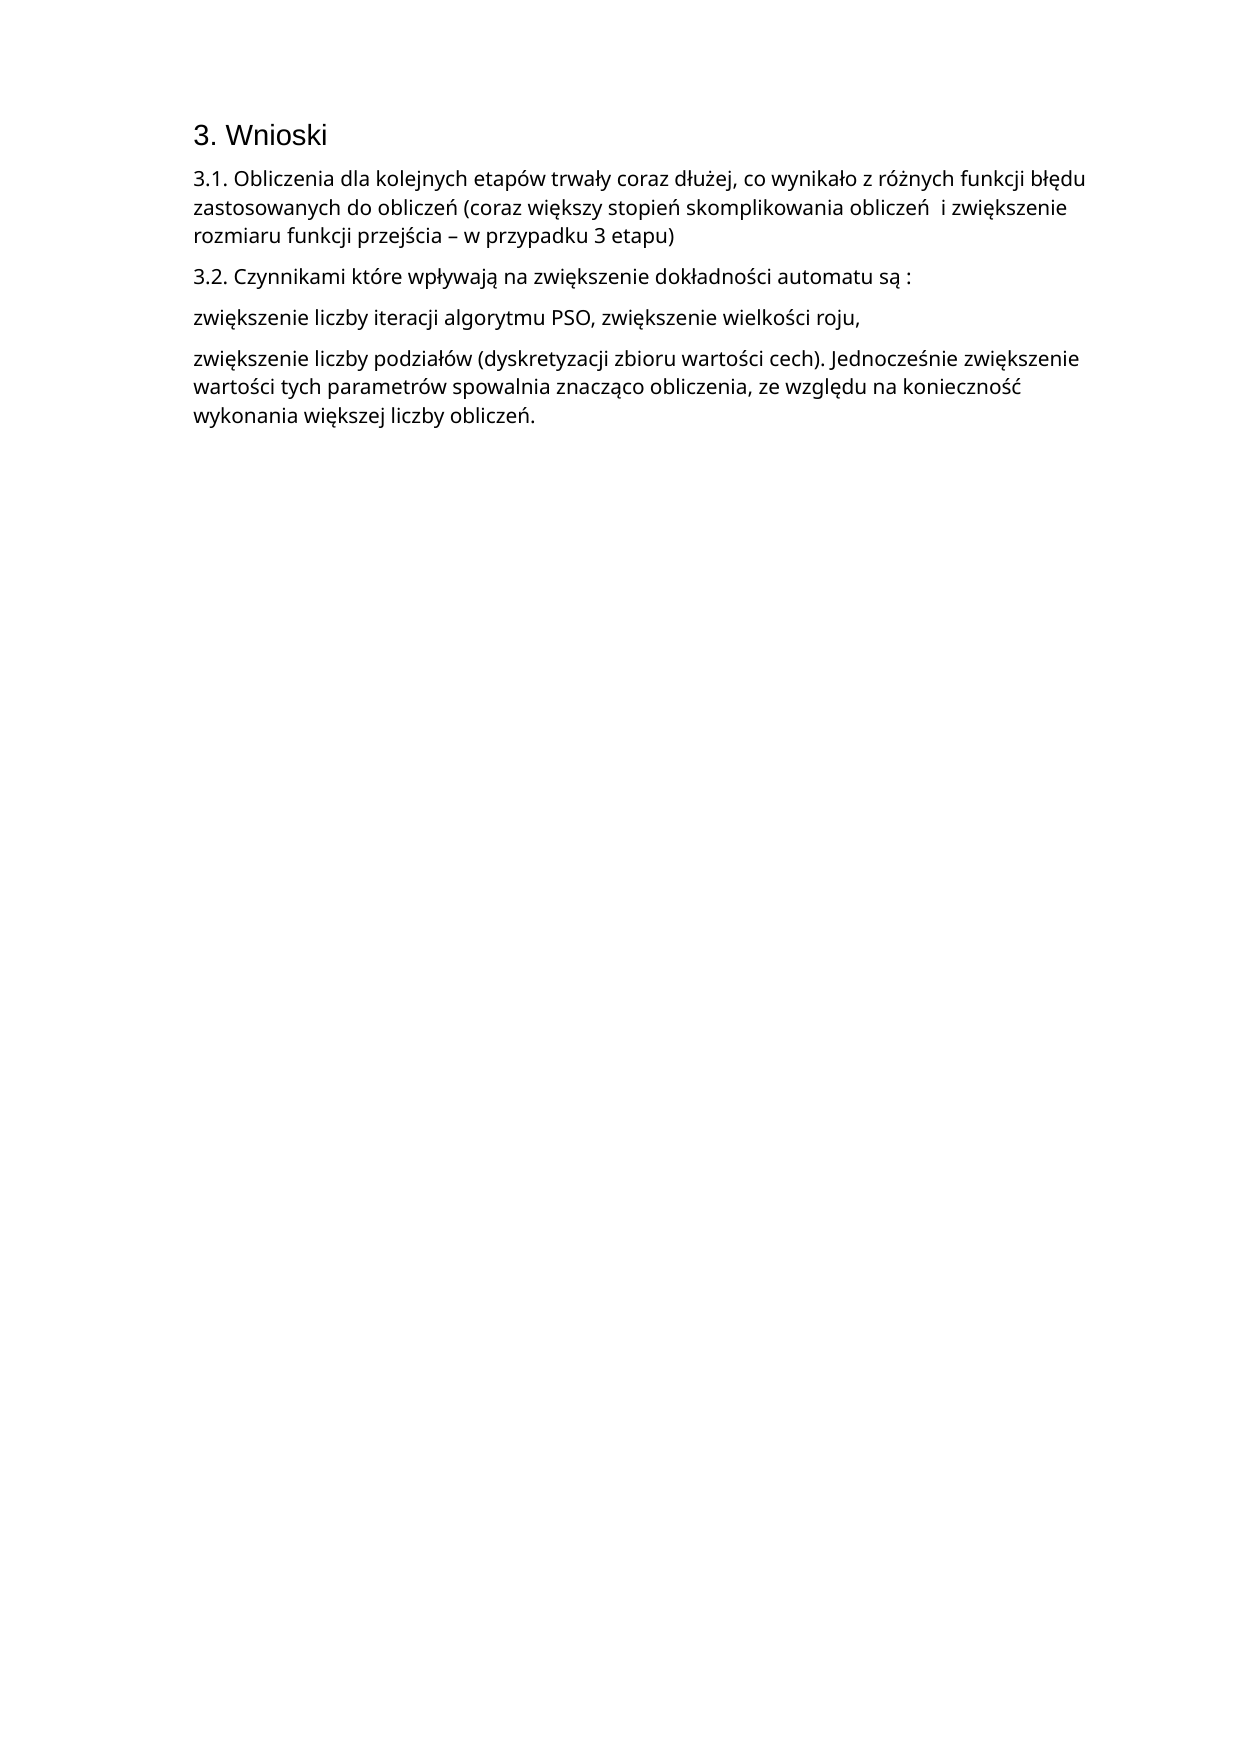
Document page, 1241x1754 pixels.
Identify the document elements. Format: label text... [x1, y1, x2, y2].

list zwiększenie liczby podziałów (dyskretyzacji zbioru wartości cech). Jednocześnie zwiększenie wartości tych parametrów spowalnia znacząco obliczenia, ze względu na konieczność wykonania większej liczby obliczeń. [156, 344, 1122, 429]
list zwiększenie liczby iteracji algorytmu PSO, zwiększenie wielkości roju, [156, 303, 1122, 331]
list 3.1. Obliczenia dla kolejnych etapów trwały coraz dłużej, co wynikało z różnych funkcji błędu zastosowanych do obliczeń (coraz większy stopień skomplikowania obliczeń i zwiększenie rozmiaru funkcji przejścia – w przypadku 3 etapu) [156, 164, 1122, 249]
subtitle 3. Wnioski [156, 118, 1122, 152]
list 3.2. Czynnikami które wpływają na zwiększenie dokładności automatu są : [156, 262, 1122, 290]
